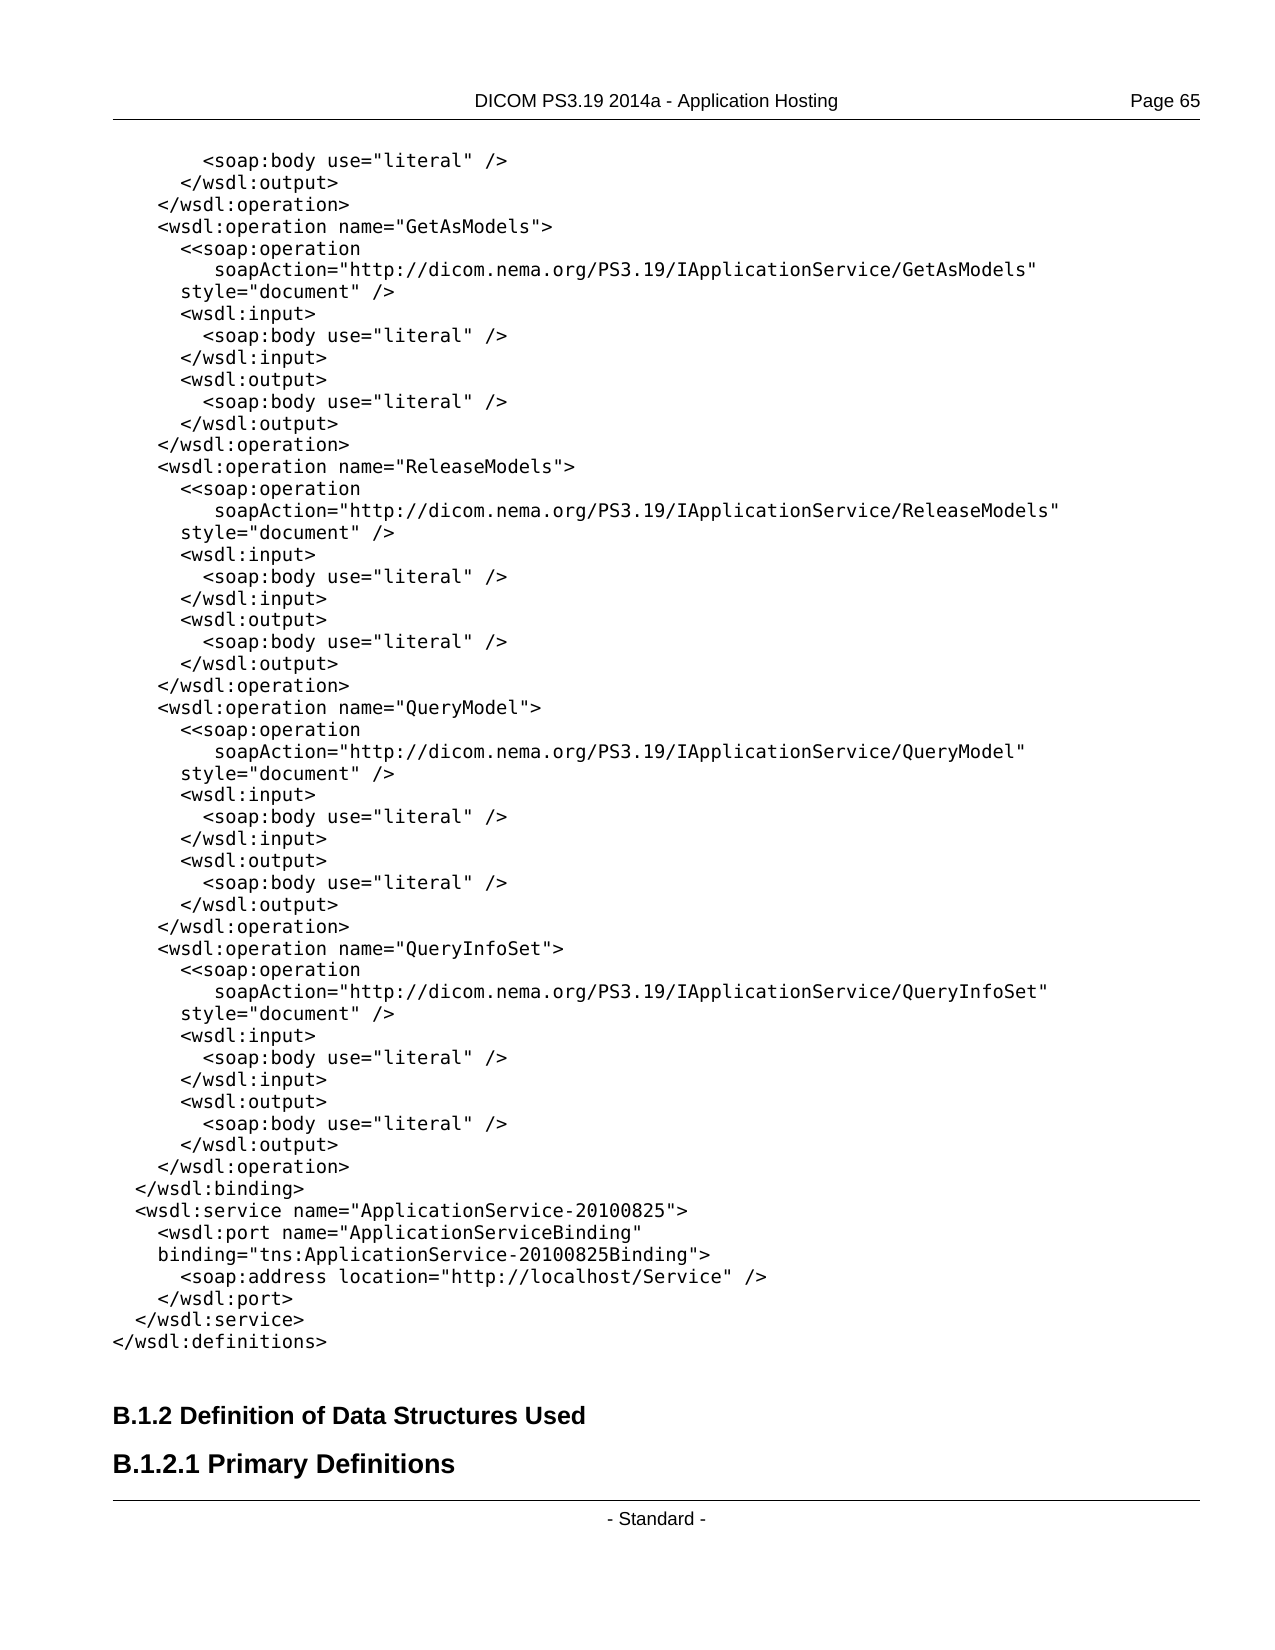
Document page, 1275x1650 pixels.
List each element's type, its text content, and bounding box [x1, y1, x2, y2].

text B.1.2 Definition of Data Structures Used [112, 1401, 1200, 1429]
text B.1.2.1 Primary Definitions [112, 1448, 1200, 1479]
text <soap:body use="literal" /> </wsdl:output> </wsdl:operation> <wsdl:operation name="GetAsModels"> <<soap:operation soapAction="http://dicom.nema.org/PS3.19/IApplicationService/GetAsModels" style="document" /> <wsdl:input> <soap:body use="literal" /> </wsdl:input> <wsdl:output> <soap:body use="literal" /> </wsdl:output> </wsdl:operation> <wsdl:operation name="ReleaseModels"> <<soap:operation soapAction="http://dicom.nema.org/PS3.19/IApplicationService/ReleaseModels" style="document" /> <wsdl:input> <soap:body use="literal" /> </wsdl:input> <wsdl:output> <soap:body use="literal" /> </wsdl:output> </wsdl:operation> <wsdl:operation name="QueryModel"> <<soap:operation soapAction="http://dicom.nema.org/PS3.19/IApplicationService/QueryModel" style="document" /> <wsdl:input> <soap:body use="literal" /> </wsdl:input> <wsdl:output> <soap:body use="literal" /> </wsdl:output> </wsdl:operation> <wsdl:operation name="QueryInfoSet"> <<soap:operation soapAction="http://dicom.nema.org/PS3.19/IApplicationService/QueryInfoSet" style="document" /> <wsdl:input> <soap:body use="literal" /> </wsdl:input> <wsdl:output> <soap:body use="literal" /> </wsdl:output> </wsdl:operation> </wsdl:binding> <wsdl:service name="ApplicationService-20100825"> <wsdl:port name="ApplicationServiceBinding" binding="tns:ApplicationService-20100825Binding"> <soap:address location="http://localhost/Service" /> </wsdl:port> </wsdl:service> </wsdl:definitions> [112, 150, 1200, 1382]
